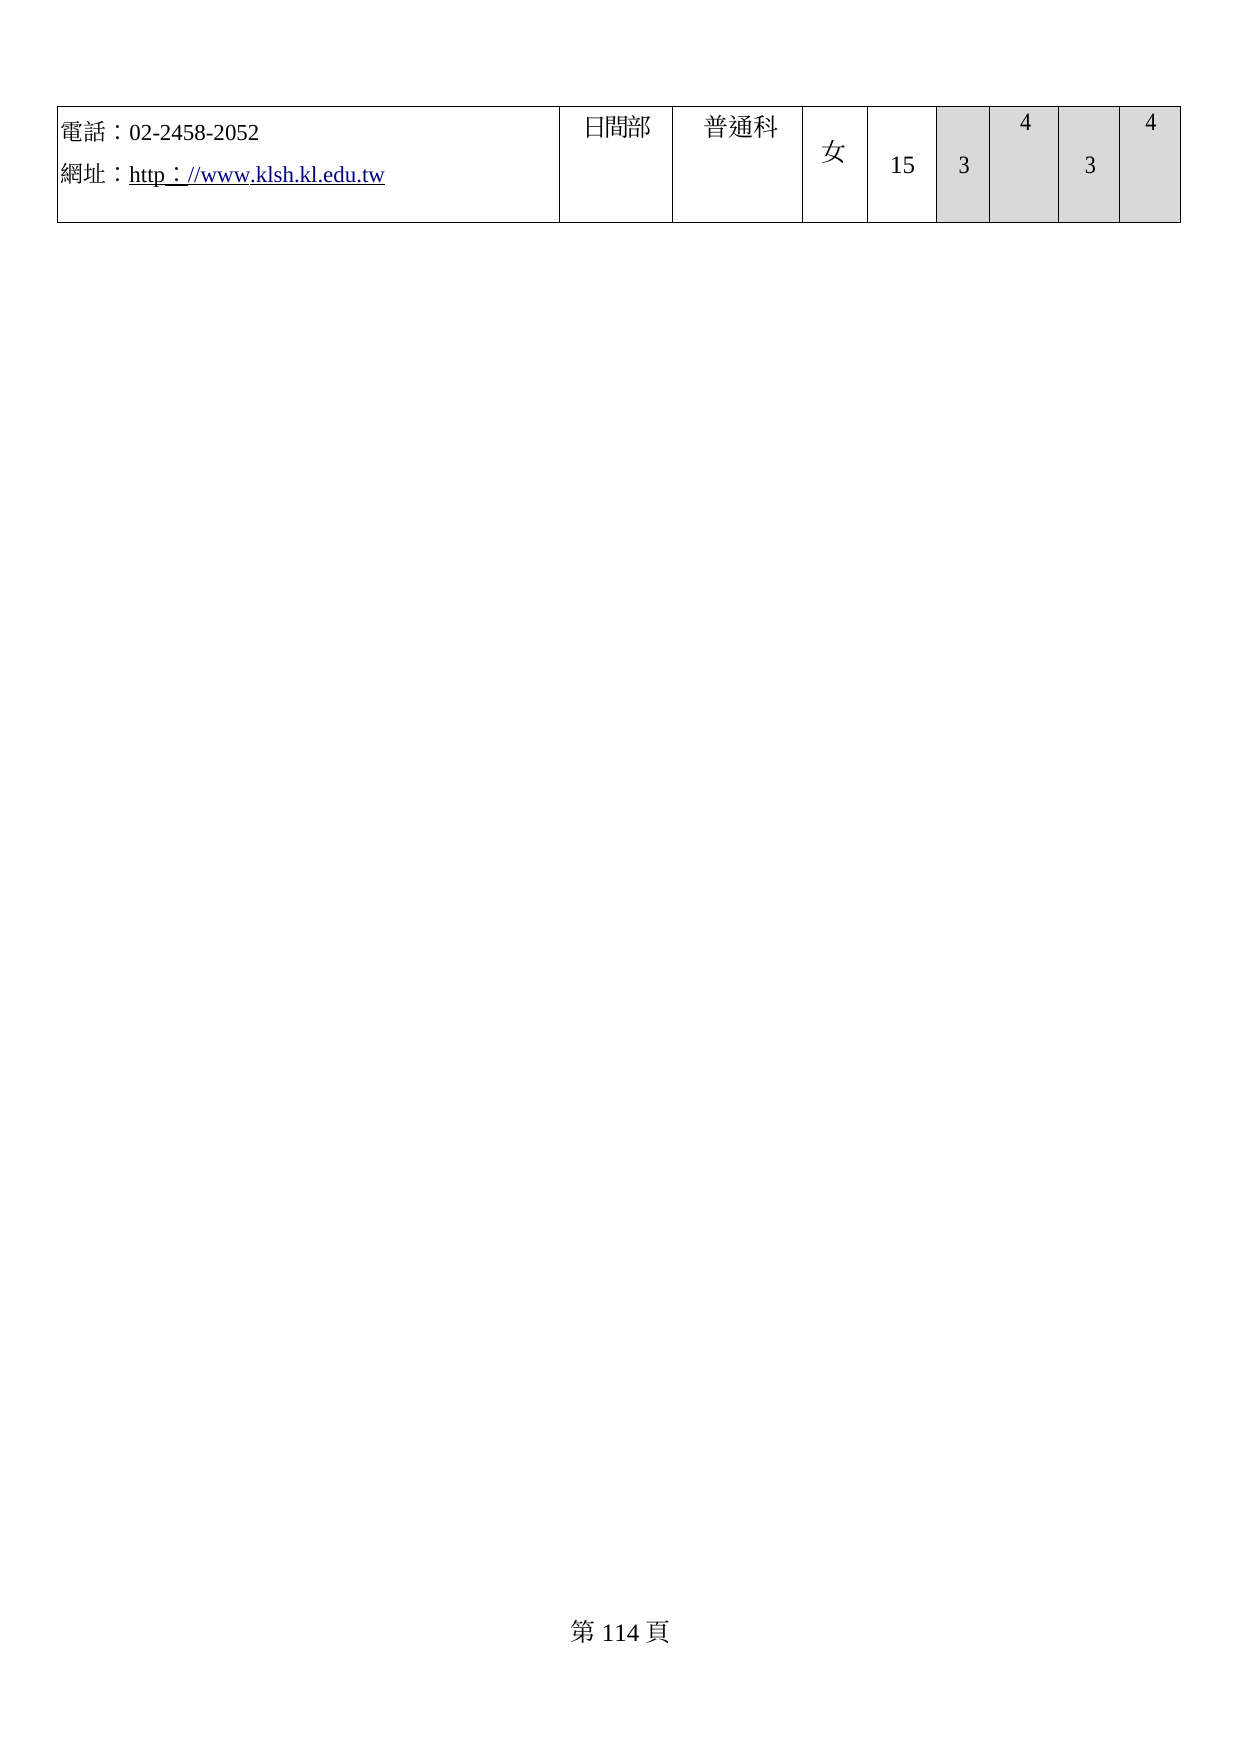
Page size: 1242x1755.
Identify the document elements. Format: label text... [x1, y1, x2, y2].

table_cell 3 [1059, 107, 1119, 222]
table_cell 15 [868, 107, 936, 222]
table_cell 日間部 [560, 107, 672, 222]
table_cell 女 [803, 107, 867, 222]
table_cell 電話：02-2458-2052 網址：http：//www.klsh.kl.edu.tw [58, 107, 559, 222]
table_cell 4 [990, 107, 1058, 222]
table_cell 4 [1120, 107, 1180, 222]
table_cell 普通科 [673, 107, 802, 222]
table_cell 3 [937, 107, 989, 222]
